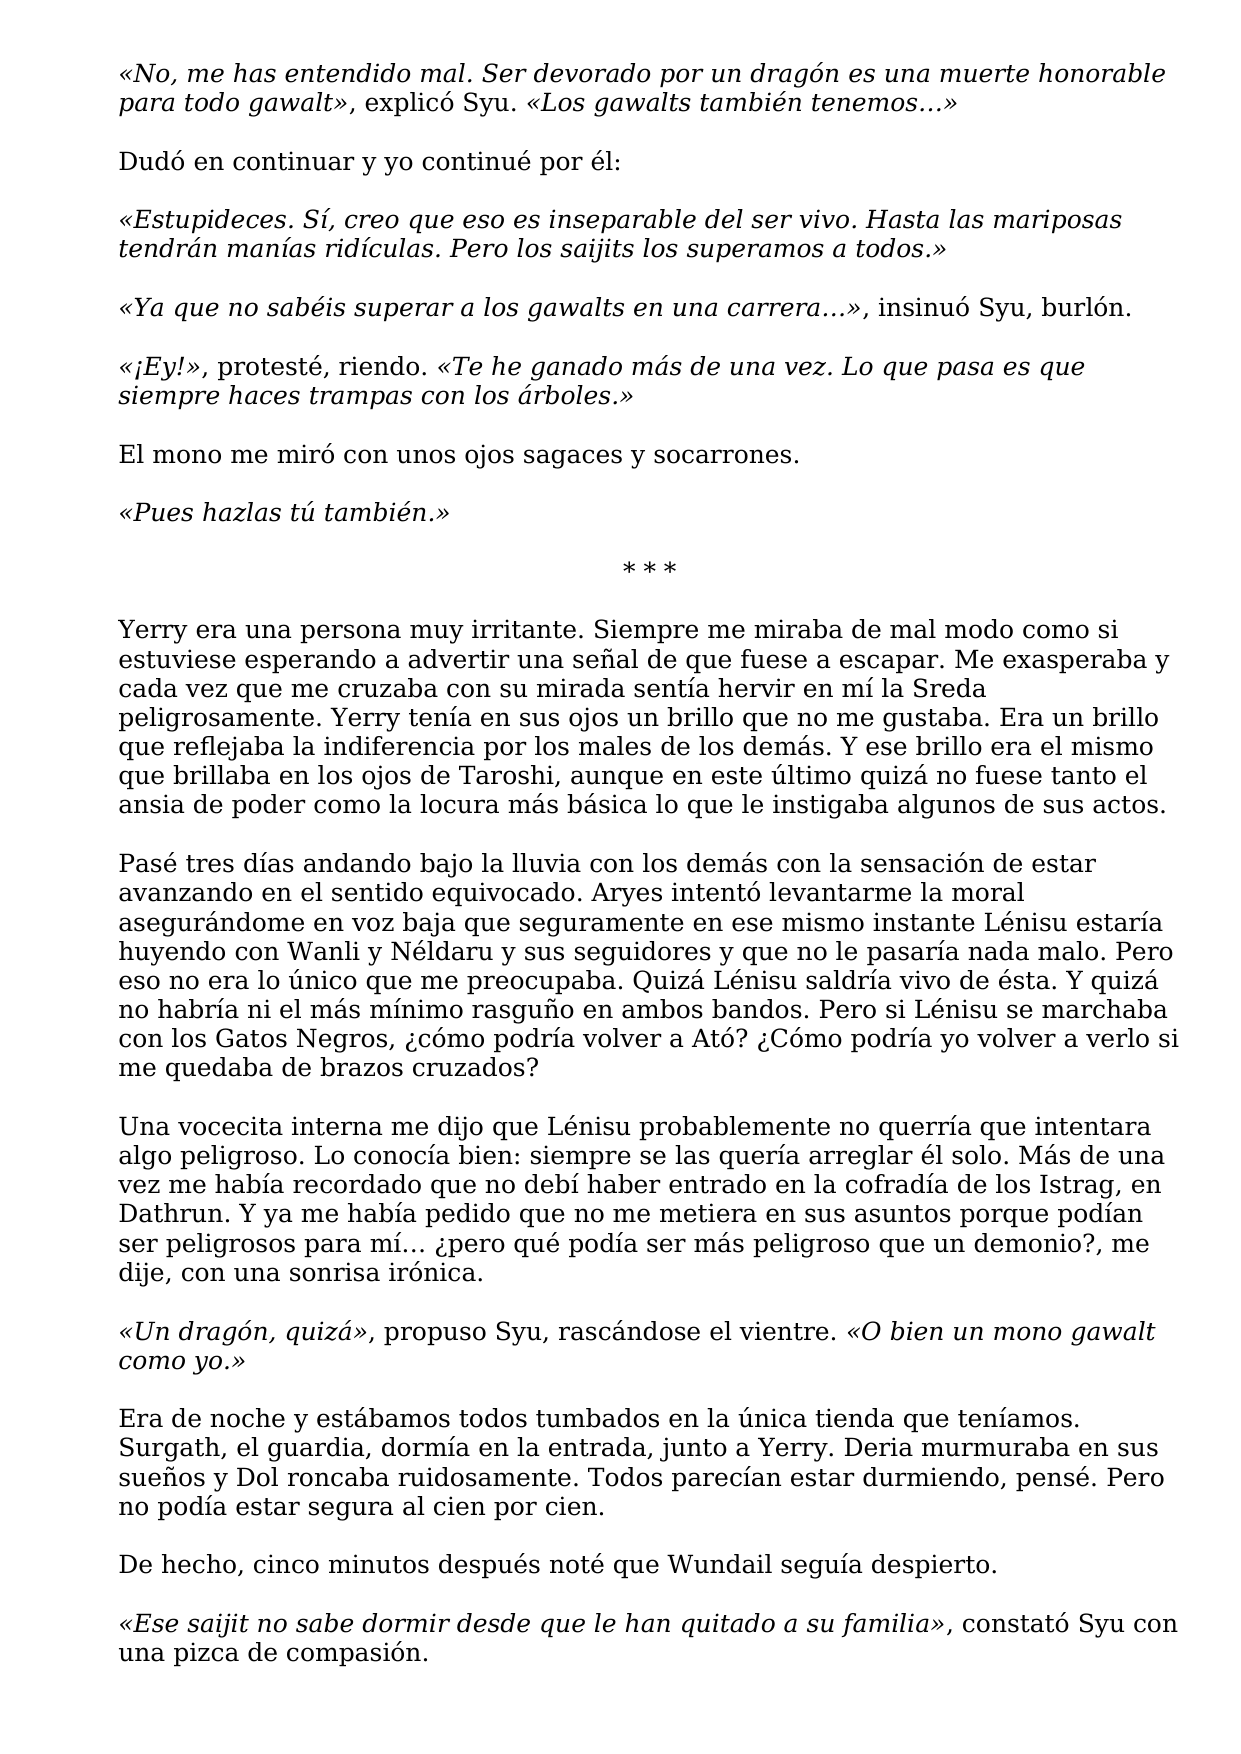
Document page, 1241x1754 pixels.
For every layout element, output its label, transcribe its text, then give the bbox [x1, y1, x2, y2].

text «Estupideces. Sí, creo que eso es inseparable del ser vivo. Hasta las mariposas tendrán manías ridículas. Pero los saijits los superamos a todos.» [118, 206, 1181, 264]
text «Ese saijit no sabe dormir desde que le han quitado a su familia», constató Syu con una pizca de compasión. [118, 1609, 1181, 1668]
text * * * [118, 557, 1181, 586]
text Pasé tres días andando bajo la lluvia con los demás con la sensación de estar avanzando en el sentido equivocado. Aryes intentó levantarme la moral asegurándome en voz baja que seguramente en ese mismo instante Lénisu estaría huyendo con Wanli y Néldaru y sus seguidores y que no le pasaría nada malo. Pero eso no era lo único que me preocupaba. Quizá Lénisu saldría vivo de ésta. Y quizá no habría ni el más mínimo rasguño en ambos bandos. Pero si Lénisu se marchaba con los Gatos Negros, ¿cómo podría volver a Ató? ¿Cómo podría yo volver a verlo si me quedaba de brazos cruzados? [118, 849, 1181, 1083]
text De hecho, cinco minutos después noté que Wundail seguía despierto. [118, 1551, 1181, 1580]
text «No, me has entendido mal. Ser devorado por un dragón es una muerte honorable para todo gawalt», explicó Syu. «Los gawalts también tenemos…» [118, 59, 1181, 117]
text Yerry era una persona muy irritante. Siempre me miraba de mal modo como si estuviese esperando a advertir una señal de que fuese a escapar. Me exasperaba y cada vez que me cruzaba con su mirada sentía hervir en mí la Sreda peligrosamente. Yerry tenía en sus ojos un brillo que no me gustaba. Era un brillo que reflejaba la indiferencia por los males de los demás. Y ese brillo era el mismo que brillaba en los ojos de Taroshi, aunque en este último quizá no fuese tanto el ansia de poder como la locura más básica lo que le instigaba algunos de sus actos. [118, 616, 1181, 820]
text El mono me miró con unos ojos sagaces y socarrones. [118, 440, 1181, 469]
text Era de noche y estábamos todos tumbados en la única tienda que teníamos. Surgath, el guardia, dormía en la entrada, junto a Yerry. Deria murmuraba en sus sueños y Dol roncaba ruidosamente. Todos parecían estar durmiendo, pensé. Pero no podía estar segura al cien por cien. [118, 1404, 1181, 1521]
text «Un dragón, quizá», propuso Syu, rascándose el vientre. «O bien un mono gawalt como yo.» [118, 1317, 1181, 1375]
text «Pues hazlas tú también.» [118, 498, 1181, 528]
text «¡Ey!», protesté, riendo. «Te he ganado más de una vez. Lo que pasa es que siempre haces trampas con los árboles.» [118, 352, 1181, 410]
text Una vocecita interna me dijo que Lénisu probablemente no querría que intentara algo peligroso. Lo conocía bien: siempre se las quería arreglar él solo. Más de una vez me había recordado que no debí haber entrado en la cofradía de los Istrag, en Dathrun. Y ya me había pedido que no me metiera en sus asuntos porque podían ser peligrosos para mí… ¿pero qué podía ser más peligroso que un demonio?, me dije, con una sonrisa irónica. [118, 1112, 1181, 1287]
text «Ya que no sabéis superar a los gawalts en una carrera…», insinuó Syu, burlón. [118, 293, 1181, 322]
text Dudó en continuar y yo continué por él: [118, 147, 1181, 176]
